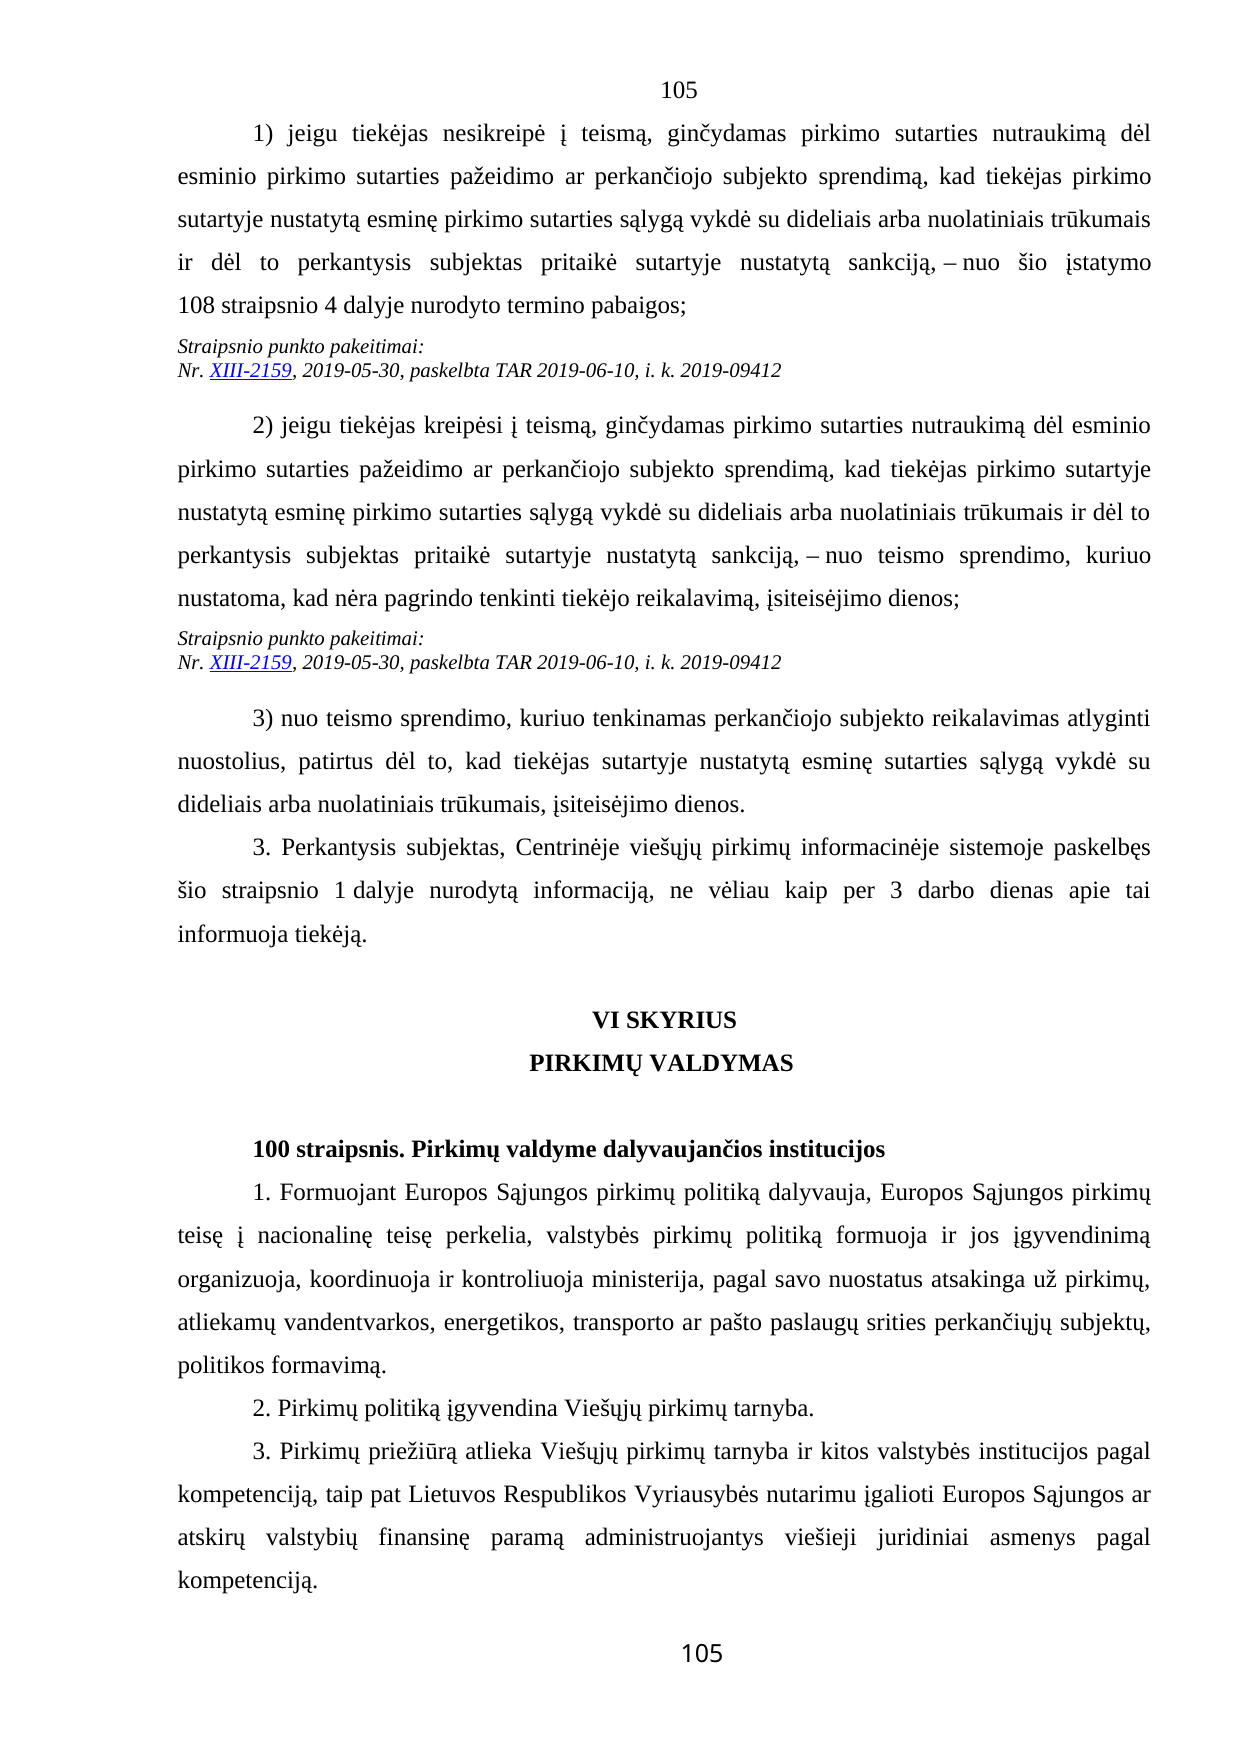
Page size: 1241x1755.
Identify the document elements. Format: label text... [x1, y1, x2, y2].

text Straipsnio punkto pakeitimai: [177, 334, 1152, 358]
text 3. Pirkimų priežiūrą atlieka Viešųjų pirkimų tarnyba ir kitos valstybės institucijos pagal kompetenciją, taip pat Lietuvos Respublikos Vyriausybės nutarimu įgalioti Europos Sąjungos ar atskirų valstybių finansinę paramą administruojantys viešieji juridiniai asmenys pagal kompetenciją. [177, 1436, 1152, 1594]
text 3. Perkantysis subjektas, Centrinėje viešųjų pirkimų informacinėje sistemoje paskelbęs šio straipsnio 1 dalyje nurodytą informaciją, ne vėliau kaip per 3 darbo dienas apie tai informuoja tiekėją. [177, 832, 1152, 947]
text VI SKYRIUS [177, 1005, 1152, 1034]
text PIRKIMŲ VALDYMAS [177, 1048, 1152, 1077]
text 1. Formuojant Europos Sąjungos pirkimų politiką dalyvauja, Europos Sąjungos pirkimų teisę į nacionalinę teisę perkelia, valstybės pirkimų politiką formuoja ir jos įgyvendinimą organizuoja, koordinuoja ir kontroliuoja ministerija, pagal savo nuostatus atsakinga už pirkimų, atliekamų vandentvarkos, energetikos, transporto ar pašto paslaugų srities perkančiųjų subjektų, politikos formavimą. [177, 1177, 1152, 1379]
text 2. Pirkimų politiką įgyvendina Viešųjų pirkimų tarnyba. [177, 1393, 1152, 1422]
text Nr. XIII-2159, 2019-05-30, paskelbta TAR 2019-06-10, i. k. 2019-09412 [177, 650, 1152, 674]
text 100 straipsnis. Pirkimų valdyme dalyvaujančios institucijos [177, 1134, 1152, 1163]
text Nr. XIII-2159, 2019-05-30, paskelbta TAR 2019-06-10, i. k. 2019-09412 [177, 358, 1152, 382]
text Straipsnio punkto pakeitimai: [177, 626, 1152, 650]
text 2) jeigu tiekėjas kreipėsi į teismą, ginčydamas pirkimo sutarties nutraukimą dėl esminio pirkimo sutarties pažeidimo ar perkančiojo subjekto sprendimą, kad tiekėjas pirkimo sutartyje nustatytą esminę pirkimo sutarties sąlygą vykdė su dideliais arba nuolatiniais trūkumais ir dėl to perkantysis subjektas pritaikė sutartyje nustatytą sankciją, – nuo teismo sprendimo, kuriuo nustatoma, kad nėra pagrindo tenkinti tiekėjo reikalavimą, įsiteisėjimo dienos; [177, 411, 1152, 612]
text 1) jeigu tiekėjas nesikreipė į teismą, ginčydamas pirkimo sutarties nutraukimą dėl esminio pirkimo sutarties pažeidimo ar perkančiojo subjekto sprendimą, kad tiekėjas pirkimo sutartyje nustatytą esminę pirkimo sutarties sąlygą vykdė su dideliais arba nuolatiniais trūkumais ir dėl to perkantysis subjektas pritaikė sutartyje nustatytą sankciją, – nuo šio įstatymo 108 straipsnio 4 dalyje nurodyto termino pabaigos; [177, 118, 1152, 319]
text 3) nuo teismo sprendimo, kuriuo tenkinamas perkančiojo subjekto reikalavimas atlyginti nuostolius, patirtus dėl to, kad tiekėjas sutartyje nustatytą esminę sutarties sąlygą vykdė su dideliais arba nuolatiniais trūkumais, įsiteisėjimo dienos. [177, 703, 1152, 818]
